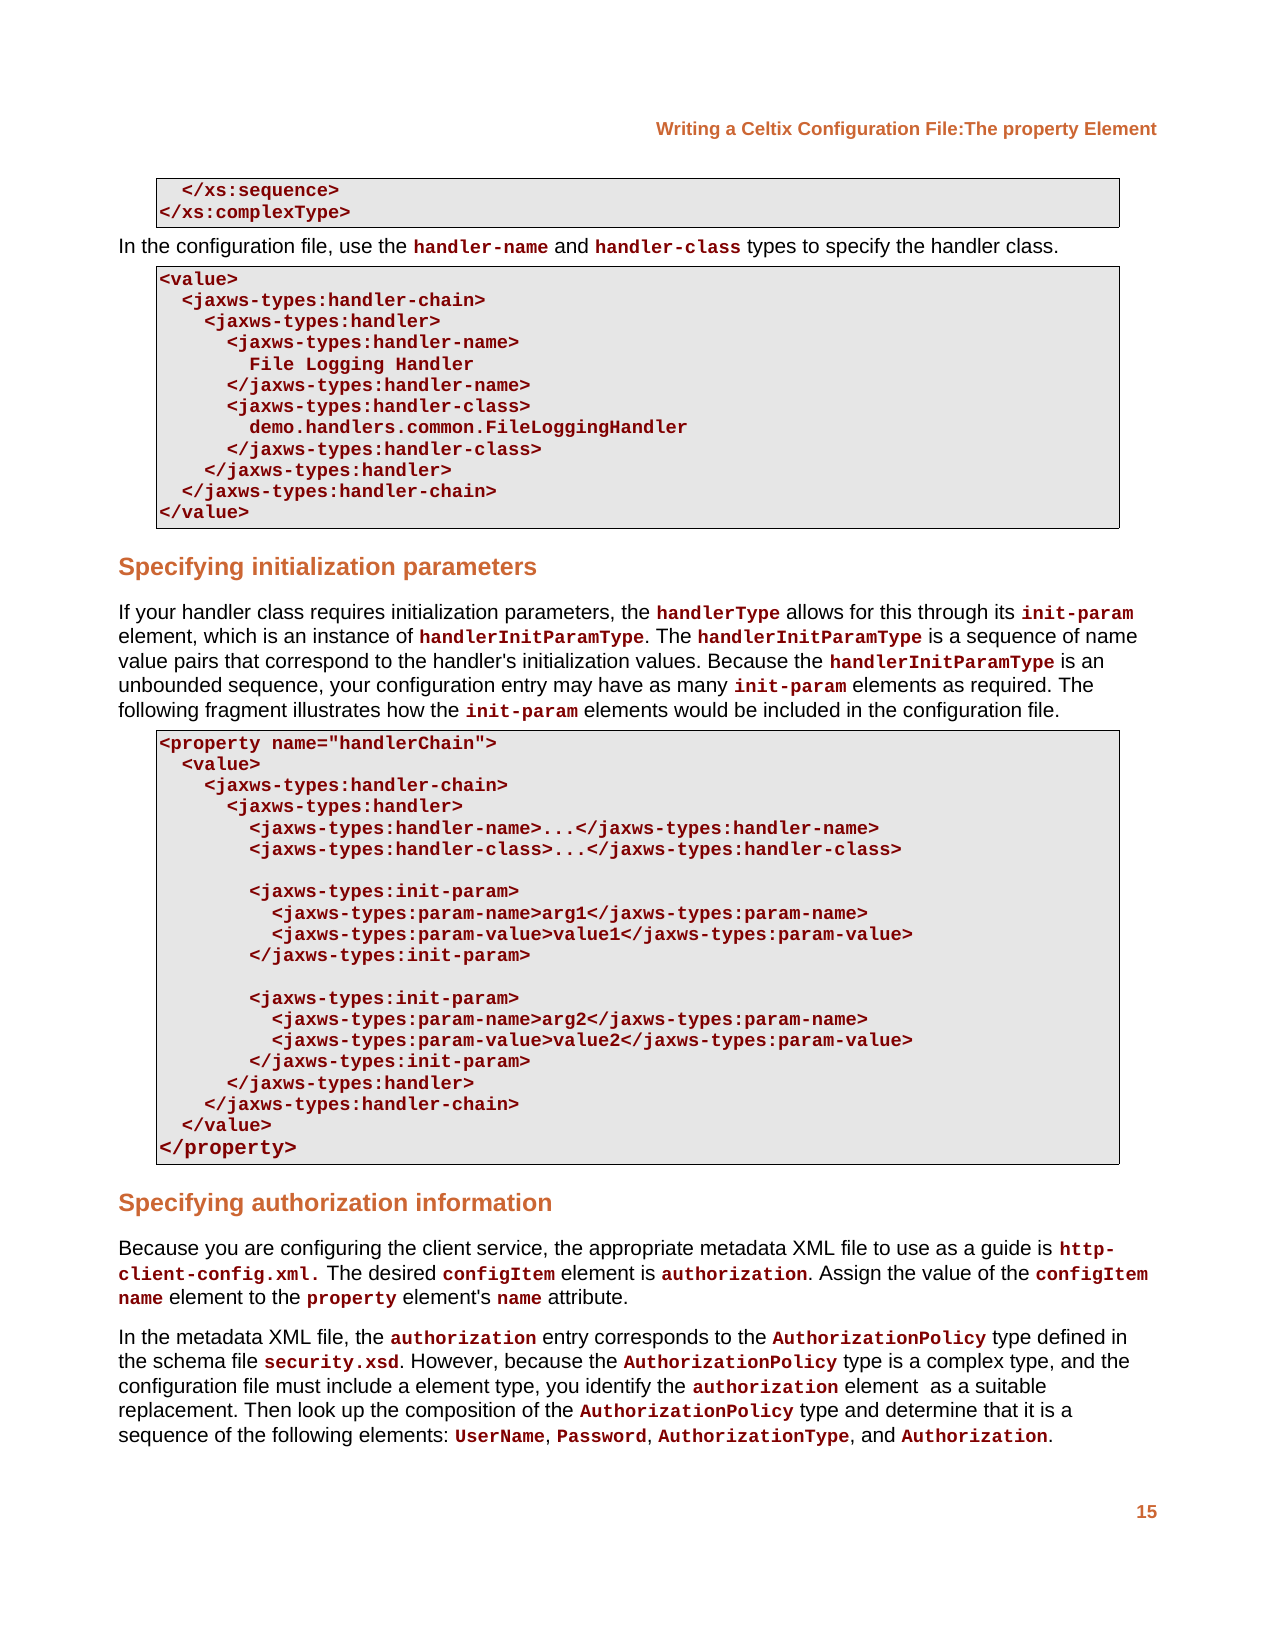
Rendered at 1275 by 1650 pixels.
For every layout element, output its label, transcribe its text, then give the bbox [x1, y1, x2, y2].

text </jaxws-types:handler-chain> [157, 479, 1119, 500]
text </jaxws-types:init-param> [157, 1049, 1119, 1070]
text <property name="handlerChain"> [157, 731, 1119, 752]
text <jaxws-types:param-name>arg1</jaxws-types:param-name> [157, 900, 1119, 922]
text </xs:sequence> [157, 179, 1119, 199]
text </value> [157, 500, 1119, 528]
text <jaxws-types:handler-class> [157, 394, 1119, 415]
text </property> [157, 1134, 1119, 1164]
text </jaxws-types:handler-chain> [157, 1092, 1119, 1113]
text <value> [157, 752, 1119, 773]
text Specifying initialization parameters [118, 553, 1157, 581]
text <jaxws-types:handler> [157, 309, 1119, 330]
text <jaxws-types:init-param> [157, 985, 1119, 1007]
text <value> [157, 267, 1119, 288]
text </jaxws-types:handler> [157, 1070, 1119, 1092]
text <jaxws-types:init-param> [157, 879, 1119, 900]
text Because you are configuring the client service, the appropriate metadata XML file to use as a guide is http-client-config.xml. The desired configItem element is authorization. Assign the value of the configItem name element to the property element's name attribute. [118, 1237, 1157, 1310]
text File Logging Handler [157, 351, 1119, 373]
text </jaxws-types:handler-name> [157, 373, 1119, 394]
text <jaxws-types:param-value>value1</jaxws-types:param-value> [157, 922, 1119, 943]
text </jaxws-types:handler-class> [157, 436, 1119, 458]
text demo.handlers.common.FileLoggingHandler [157, 415, 1119, 436]
text <jaxws-types:handler-name>...</jaxws-types:handler-name> [157, 815, 1119, 837]
text <jaxws-types:handler-class>...</jaxws-types:handler-class> [157, 837, 1119, 858]
text </jaxws-types:handler> [157, 458, 1119, 479]
text If your handler class requires initialization parameters, the handlerType allows for this through its init-param element, which is an instance of handlerInitParamType. The handlerInitParamType is a sequence of name value pairs that correspond to the handler's initialization values. Because the handlerInitParamType is an unbounded sequence, your configuration entry may have as many init-param elements as required. The following fragment illustrates how the init-param elements would be included in the configuration file. [118, 601, 1157, 723]
text <jaxws-types:handler-chain> [157, 773, 1119, 794]
text <jaxws-types:handler> [157, 794, 1119, 815]
text <jaxws-types:handler-name> [157, 330, 1119, 351]
text <jaxws-types:handler-chain> [157, 288, 1119, 309]
text <jaxws-types:param-name>arg2</jaxws-types:param-name> [157, 1007, 1119, 1028]
text Specifying authorization information [118, 1189, 1157, 1217]
text <jaxws-types:param-value>value2</jaxws-types:param-value> [157, 1028, 1119, 1049]
text </value> [157, 1113, 1119, 1134]
text In the configuration file, use the handler-name and handler-class types to specify the handler class. [118, 234, 1157, 259]
text In the metadata XML file, the authorization entry corresponds to the AuthorizationPolicy type defined in the schema file security.xsd. However, because the AuthorizationPolicy type is a complex type, and the configuration file must include a element type, you identify the authorization element as a suitable replacement. Then look up the composition of the AuthorizationPolicy type and determine that it is a sequence of the following elements: UserName, Password, AuthorizationType, and Authorization. [118, 1325, 1157, 1448]
text </jaxws-types:init-param> [157, 943, 1119, 964]
text </xs:complexType> [157, 199, 1119, 227]
